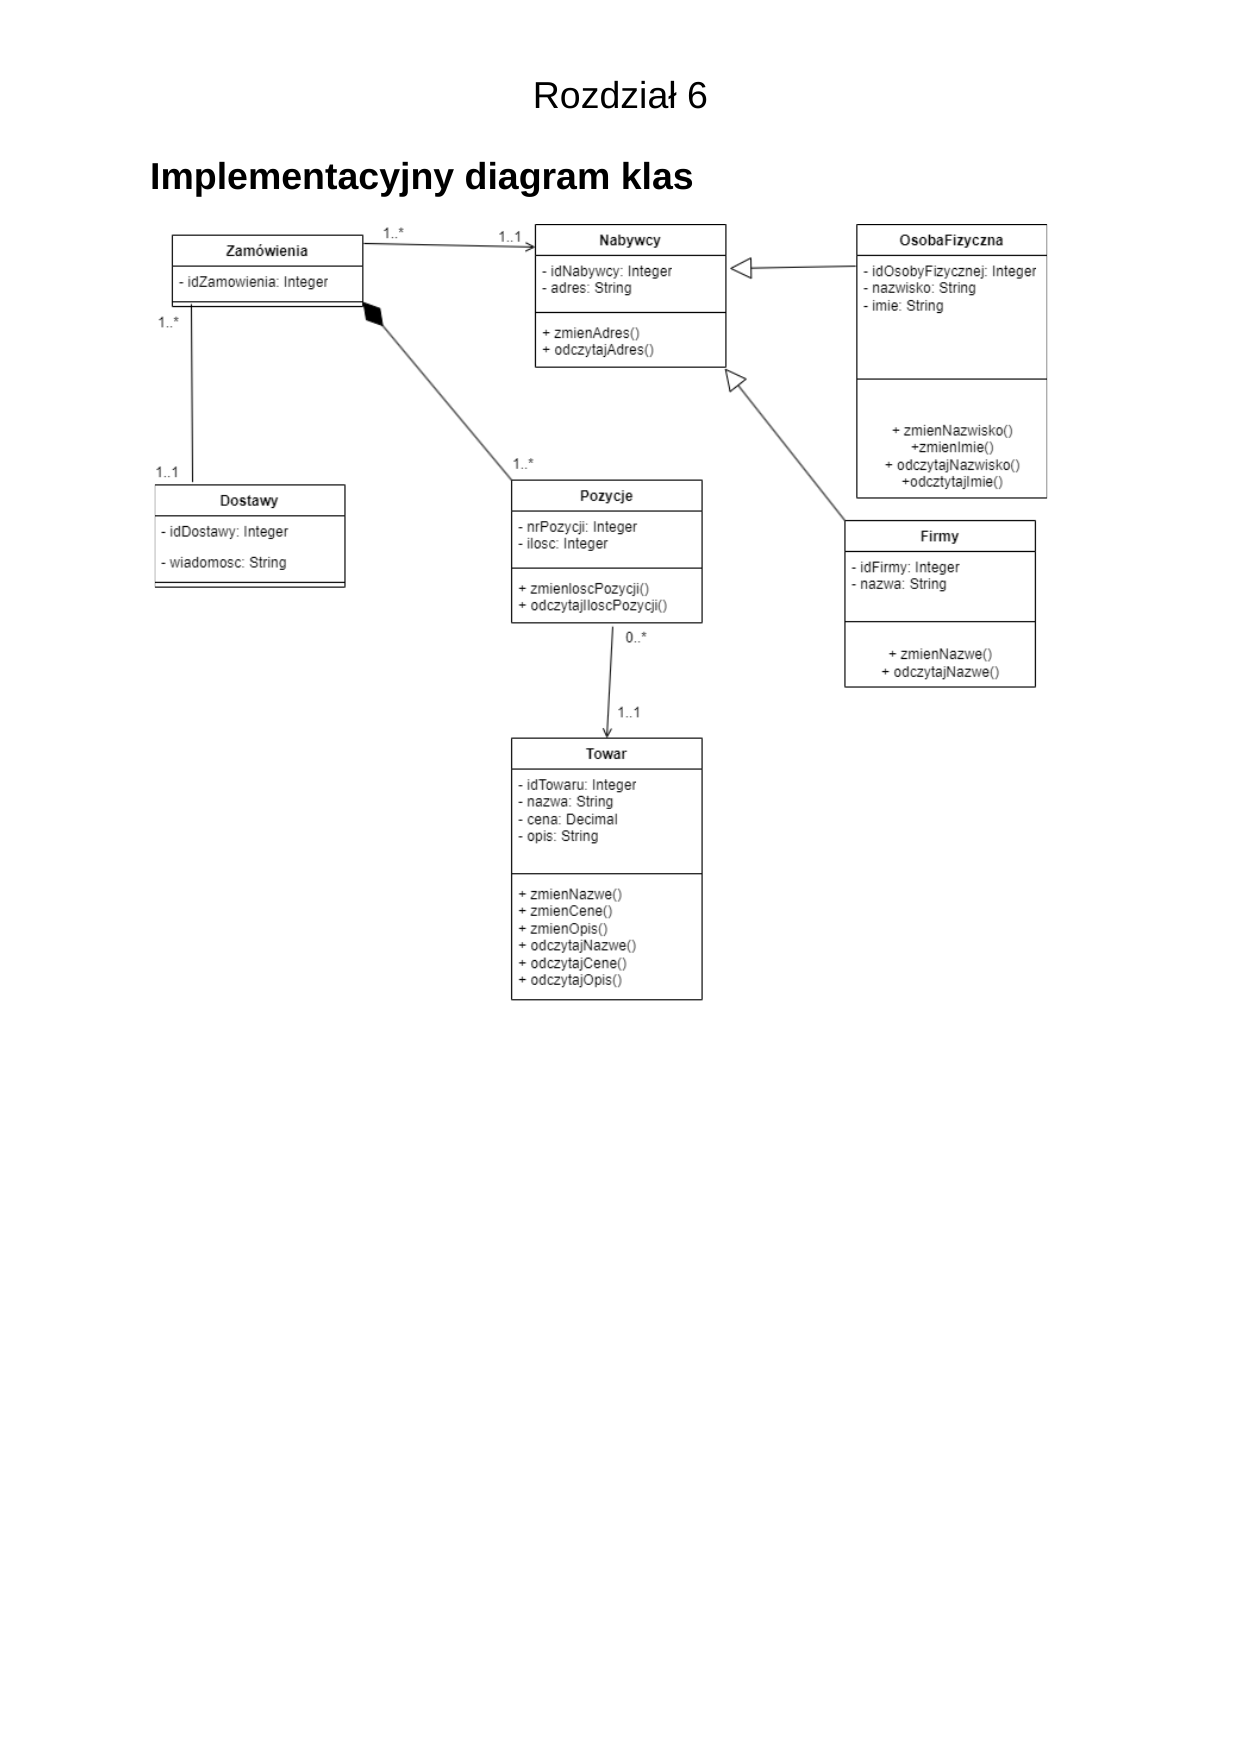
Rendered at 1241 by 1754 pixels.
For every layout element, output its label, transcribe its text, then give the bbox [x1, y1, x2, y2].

subtitle Rozdział 6 [150, 74, 1090, 117]
picture [154, 224, 1048, 1004]
subtitle Implementacyjny diagram klas [150, 154, 1090, 197]
